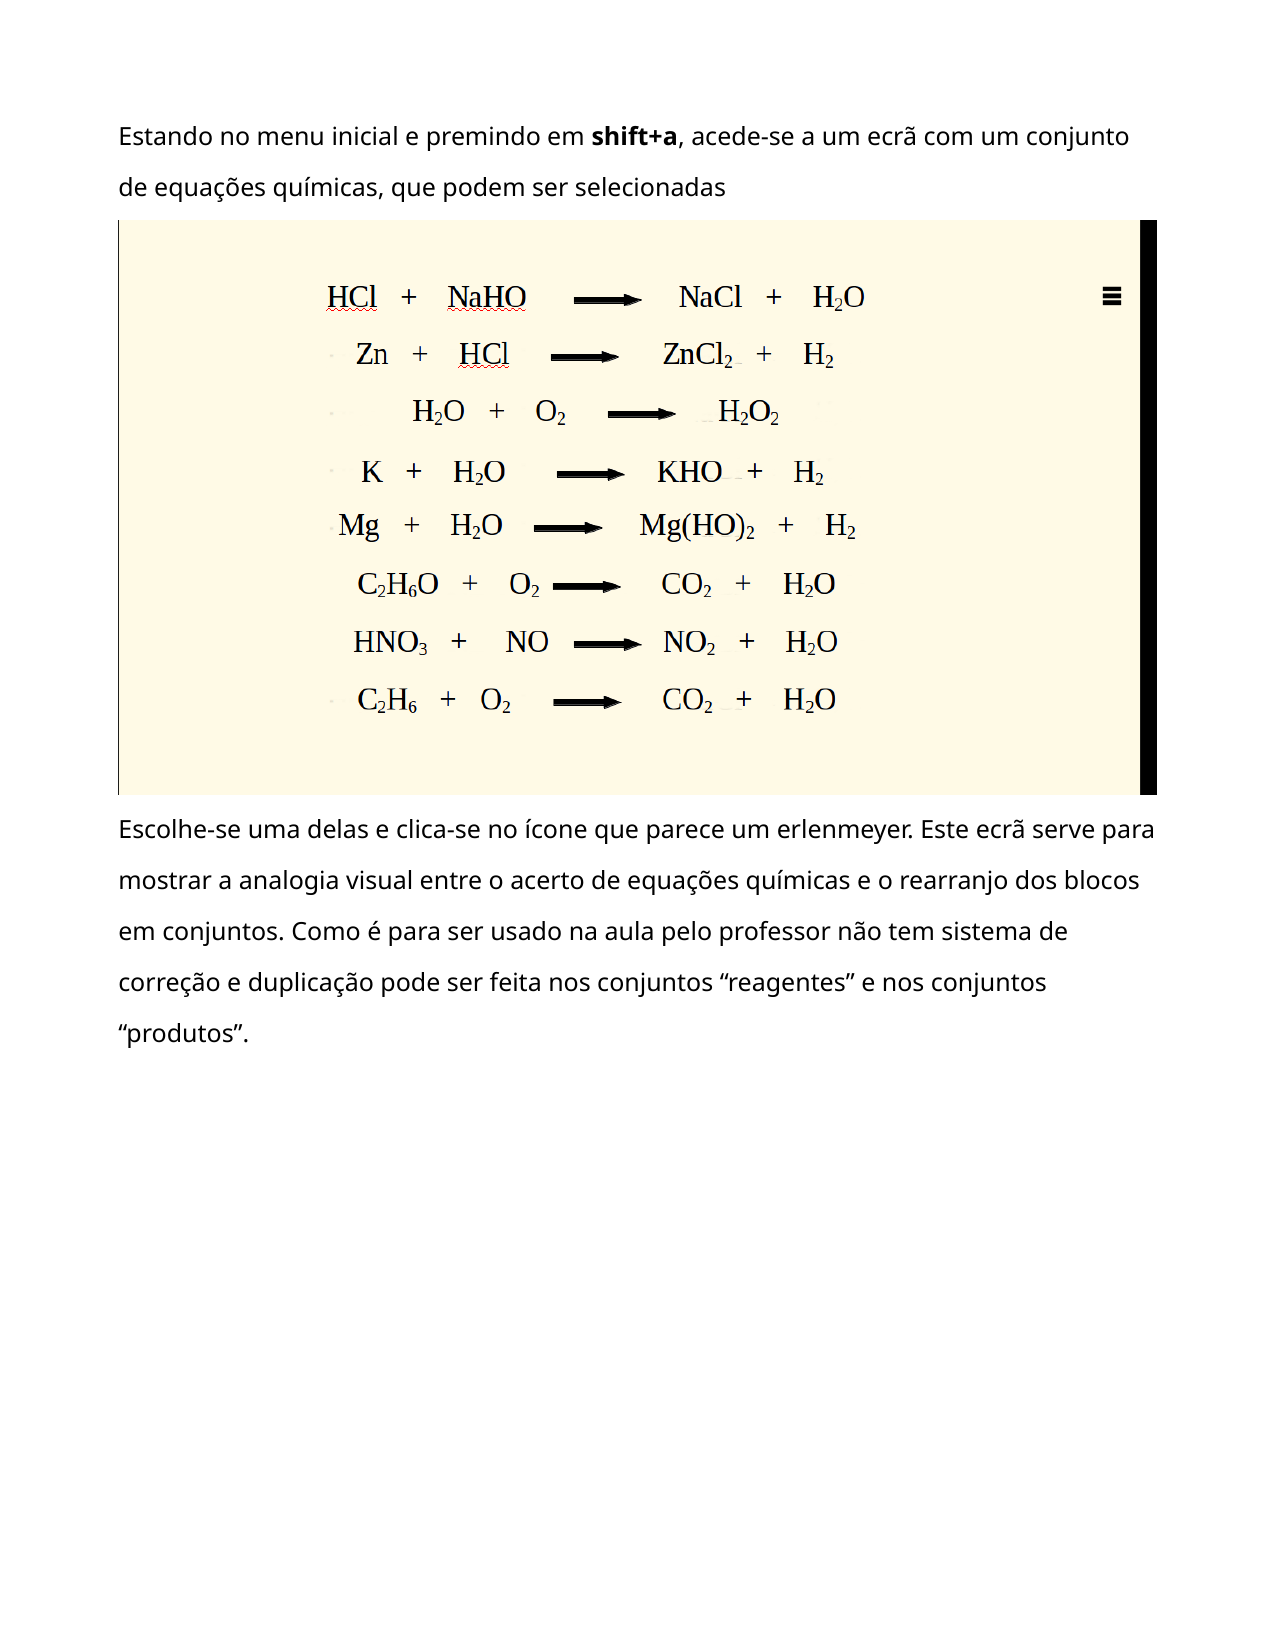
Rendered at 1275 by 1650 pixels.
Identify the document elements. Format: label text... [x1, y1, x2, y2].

text Estando no menu inicial e premindo em shift+a, acede-se a um ecrã com um conjunto de equações químicas, que podem ser selecionadas [118, 118, 1157, 203]
text Escolhe-se uma delas e clica-se no ícone que parece um erlenmeyer. Este ecrã serve para mostrar a analogia visual entre o acerto de equações químicas e o rearranjo dos blocos em conjuntos. Como é para ser usado na aula pelo professor não tem sistema de correção e duplicação pode ser feita nos conjuntos “reagentes” e nos conjuntos “produtos”. [118, 795, 1157, 1049]
picture [118, 220, 1157, 795]
